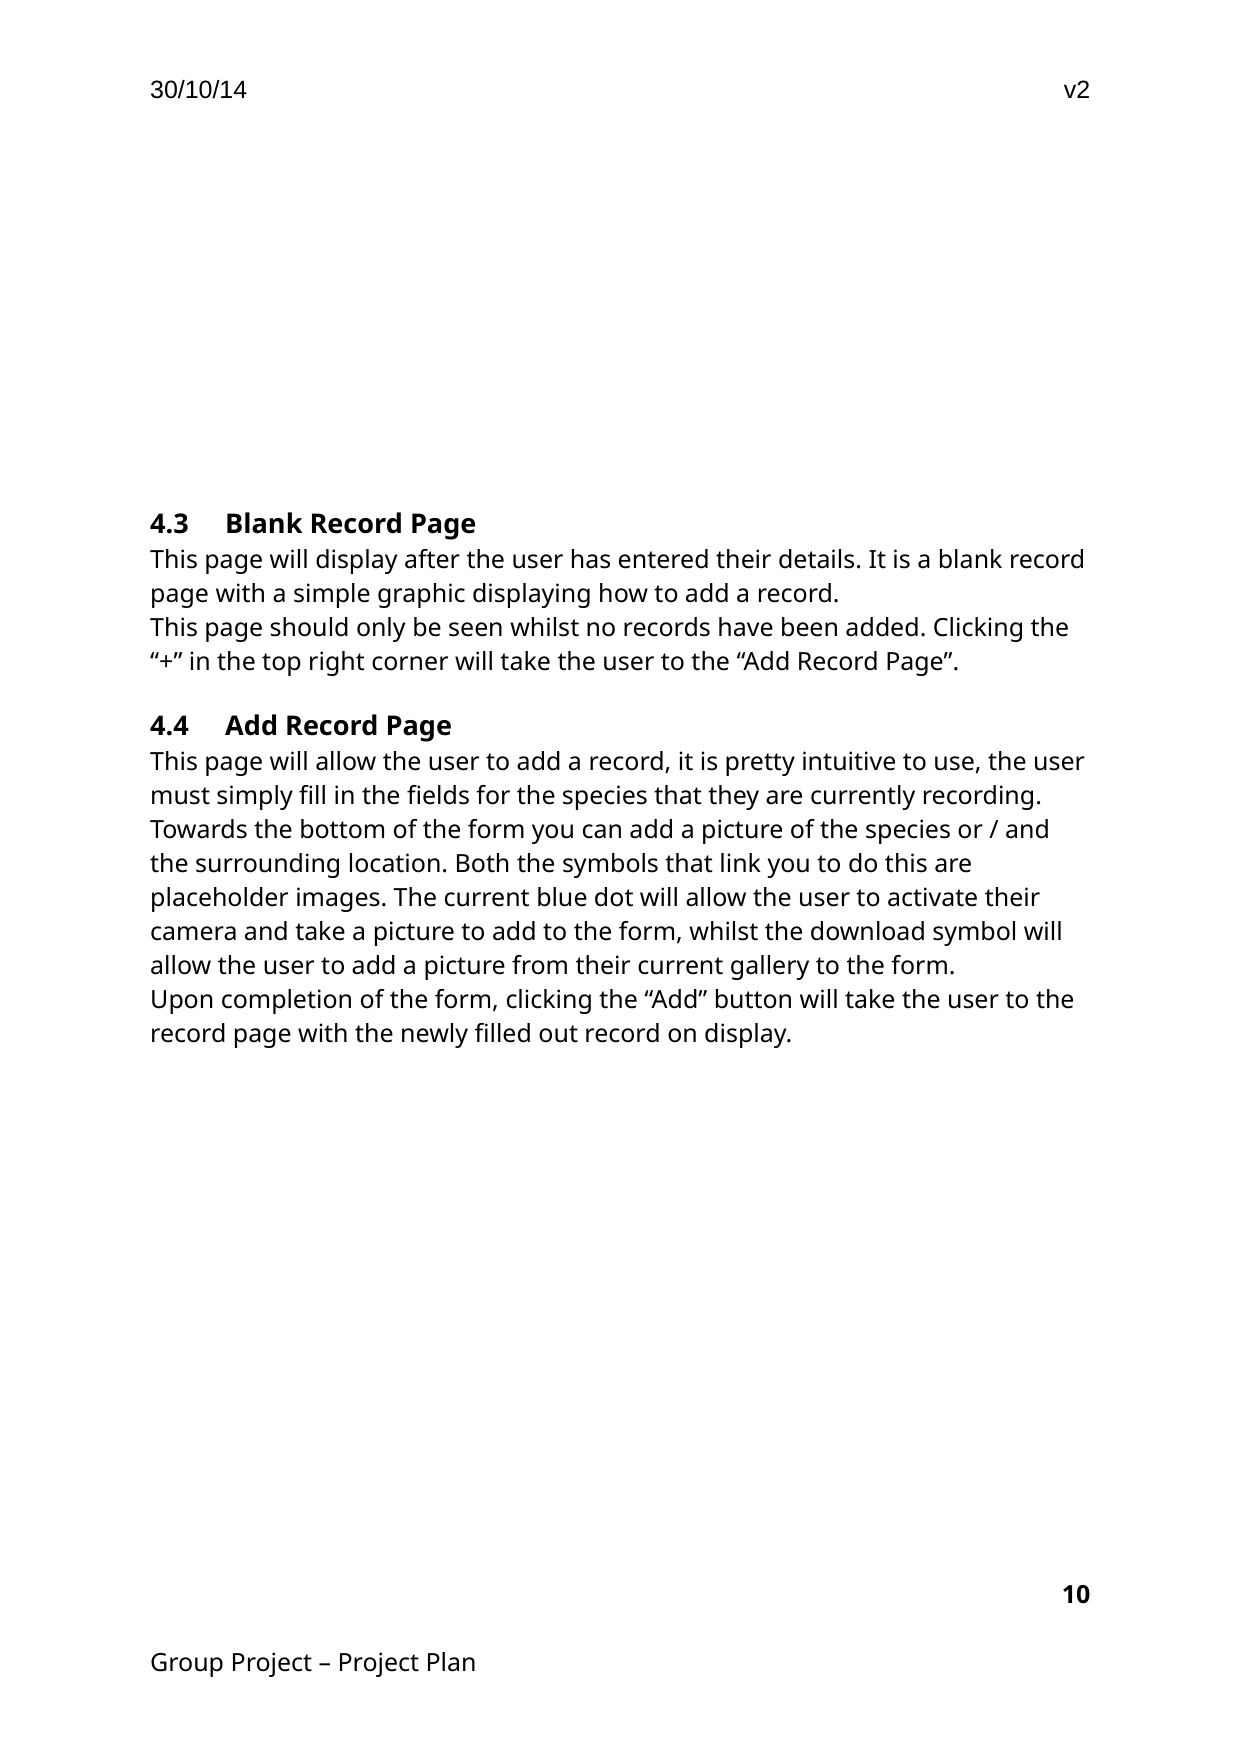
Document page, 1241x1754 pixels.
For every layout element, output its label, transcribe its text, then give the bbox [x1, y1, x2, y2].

text Upon completion of the form, clicking the “Add” button will take the user to the record page with the newly filled out record on display. [150, 982, 1090, 1050]
text Towards the bottom of the form you can add a picture of the species or / and the surrounding location. Both the symbols that link you to do this are placeholder images. The current blue dot will allow the user to activate their camera and take a picture to add to the form, whilst the download symbol will allow the user to add a picture from their current gallery to the form. [150, 811, 1090, 982]
text 4.4 Add Record Page [150, 706, 1090, 743]
text 4.3 Blank Record Page [150, 504, 1090, 541]
text This page should only be seen whilst no records have been added. Clicking the “+” in the top right corner will take the user to the “Add Record Page”. [150, 609, 1090, 678]
text This page will display after the user has entered their details. It is a blank record page with a simple graphic displaying how to add a record. [150, 541, 1090, 609]
text This page will allow the user to add a record, it is pretty intuitive to use, the user must simply fill in the fields for the species that they are currently recording. [150, 743, 1090, 811]
